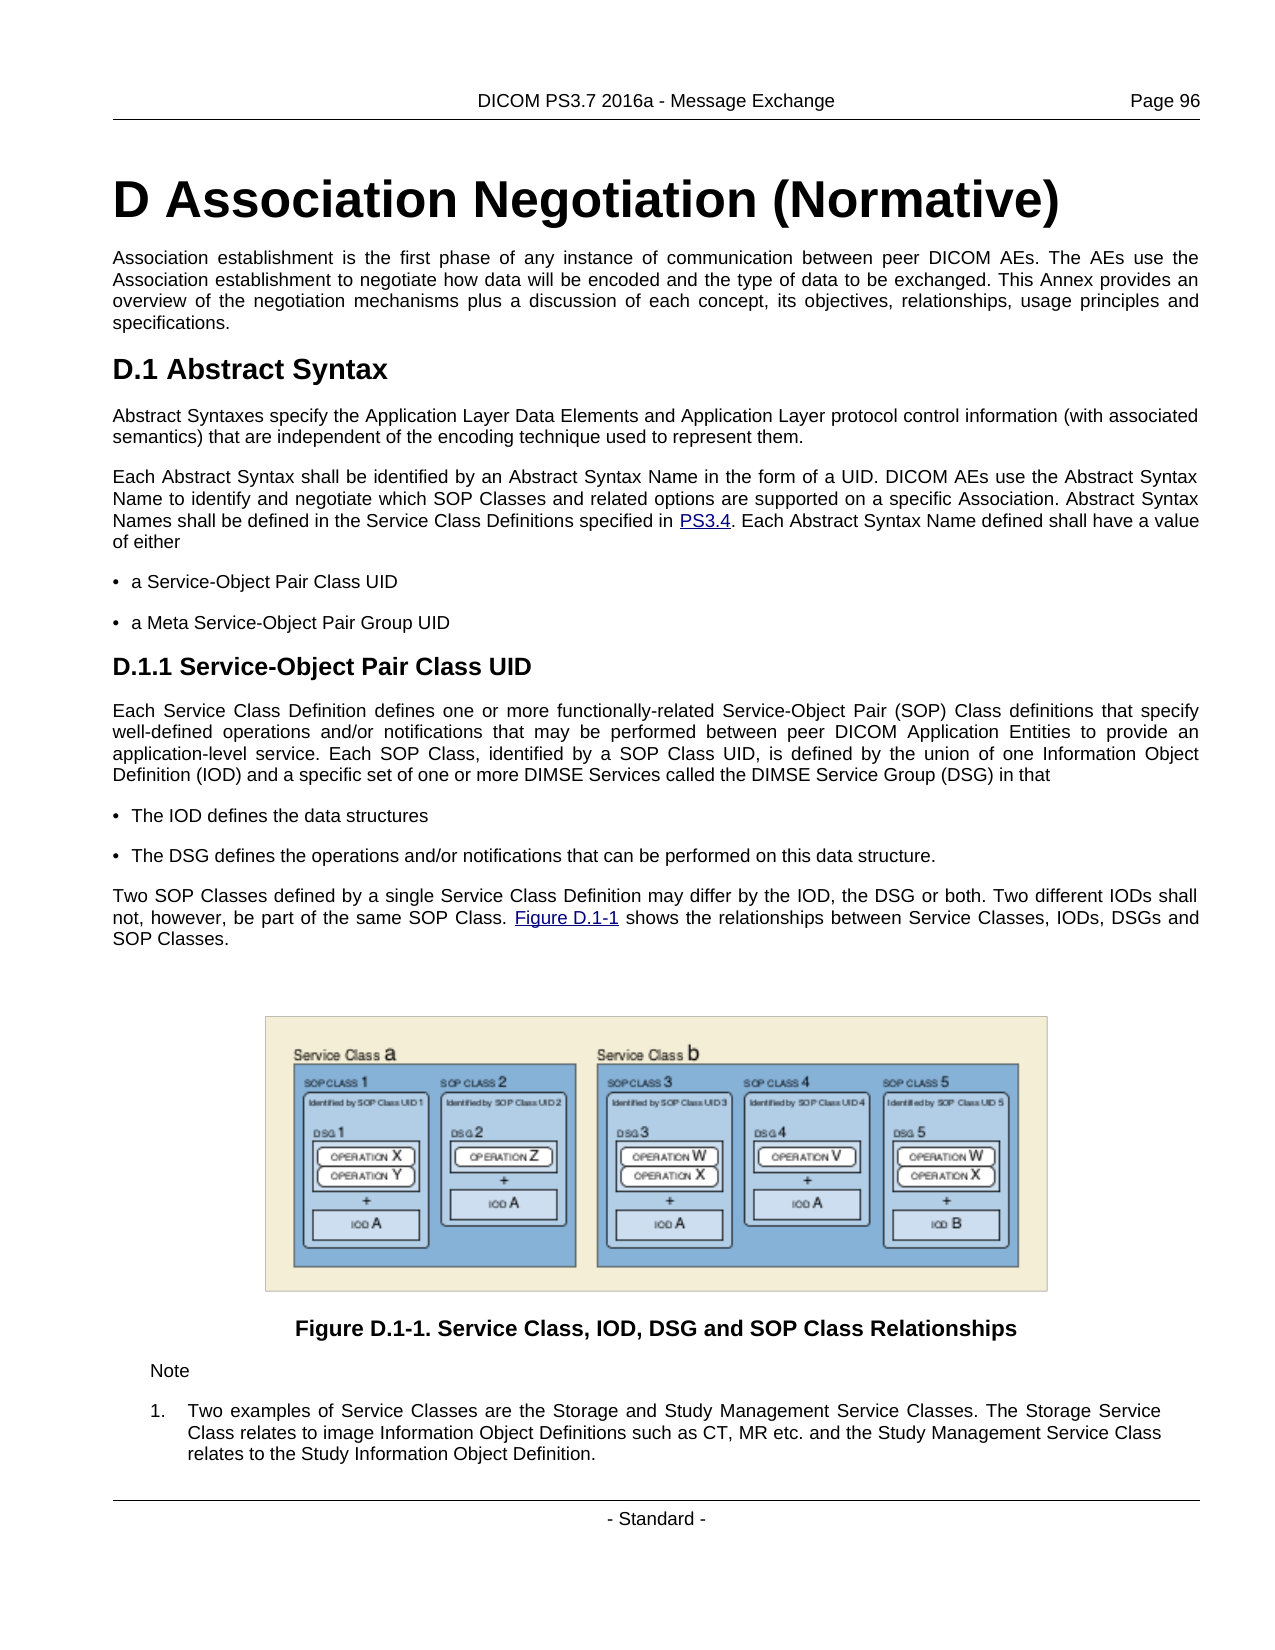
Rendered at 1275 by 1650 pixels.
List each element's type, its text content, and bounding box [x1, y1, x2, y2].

text Note [150, 1360, 1162, 1381]
list The DSG defines the operations and/or notifications that can be performed on this data structure. [112, 845, 1200, 866]
text Abstract Syntaxes specify the Application Layer Data Elements and Application Layer protocol control information (with associated semantics) that are independent of the encoding technique used to represent them. [112, 404, 1200, 447]
picture [264, 1016, 1049, 1293]
list a Meta Service-Object Pair Group UID [112, 612, 1200, 633]
text Figure D.1-1. Service Class, IOD, DSG and SOP Class Relationships [112, 1315, 1200, 1341]
list The IOD defines the data structures [112, 804, 1200, 826]
list Two examples of Service Classes are the Storage and Study Management Service Classes. The Storage Service Class relates to image Information Object Definitions such as CT, MR etc. and the Study Management Service Class relates to the Study Information Object Definition. [150, 1400, 1162, 1465]
text Association establishment is the first phase of any instance of communication between peer DICOM AEs. The AEs use the Association establishment to negotiate how data will be encoded and the type of data to be exchanged. This Annex provides an overview of the negotiation mechanisms plus a discussion of each concept, its objectives, relationships, usage principles and specifications. [112, 247, 1200, 333]
text Each Service Class Definition defines one or more functionally-related Service-Object Pair (SOP) Class definitions that specify well-defined operations and/or notifications that may be performed between peer DICOM Application Entities to provide an application-level service. Each SOP Class, identified by a SOP Class UID, is defined by the union of one Information Object Definition (IOD) and a specific set of one or more DIMSE Services called the DIMSE Service Group (DSG) in that [112, 699, 1200, 786]
text D.1 Abstract Syntax [112, 352, 1200, 386]
text Two SOP Classes defined by a single Service Class Definition may differ by the IOD, the DSG or both. Two different IODs shall not, however, be part of the same SOP Class. Figure D.1-1 shows the relationships between Service Classes, IODs, DSGs and SOP Classes. [112, 885, 1200, 950]
text D Association Negotiation (Normative) [112, 169, 1200, 228]
text Each Abstract Syntax shall be identified by an Abstract Syntax Name in the form of a UID. DICOM AEs use the Abstract Syntax Name to identify and negotiate which SOP Classes and related options are supported on a specific Association. Abstract Syntax Names shall be defined in the Service Class Definitions specified in PS3.4. Each Abstract Syntax Name defined shall have a value of either [112, 466, 1200, 552]
list a Service-Object Pair Class UID [112, 571, 1200, 593]
text D.1.1 Service-Object Pair Class UID [112, 652, 1200, 681]
